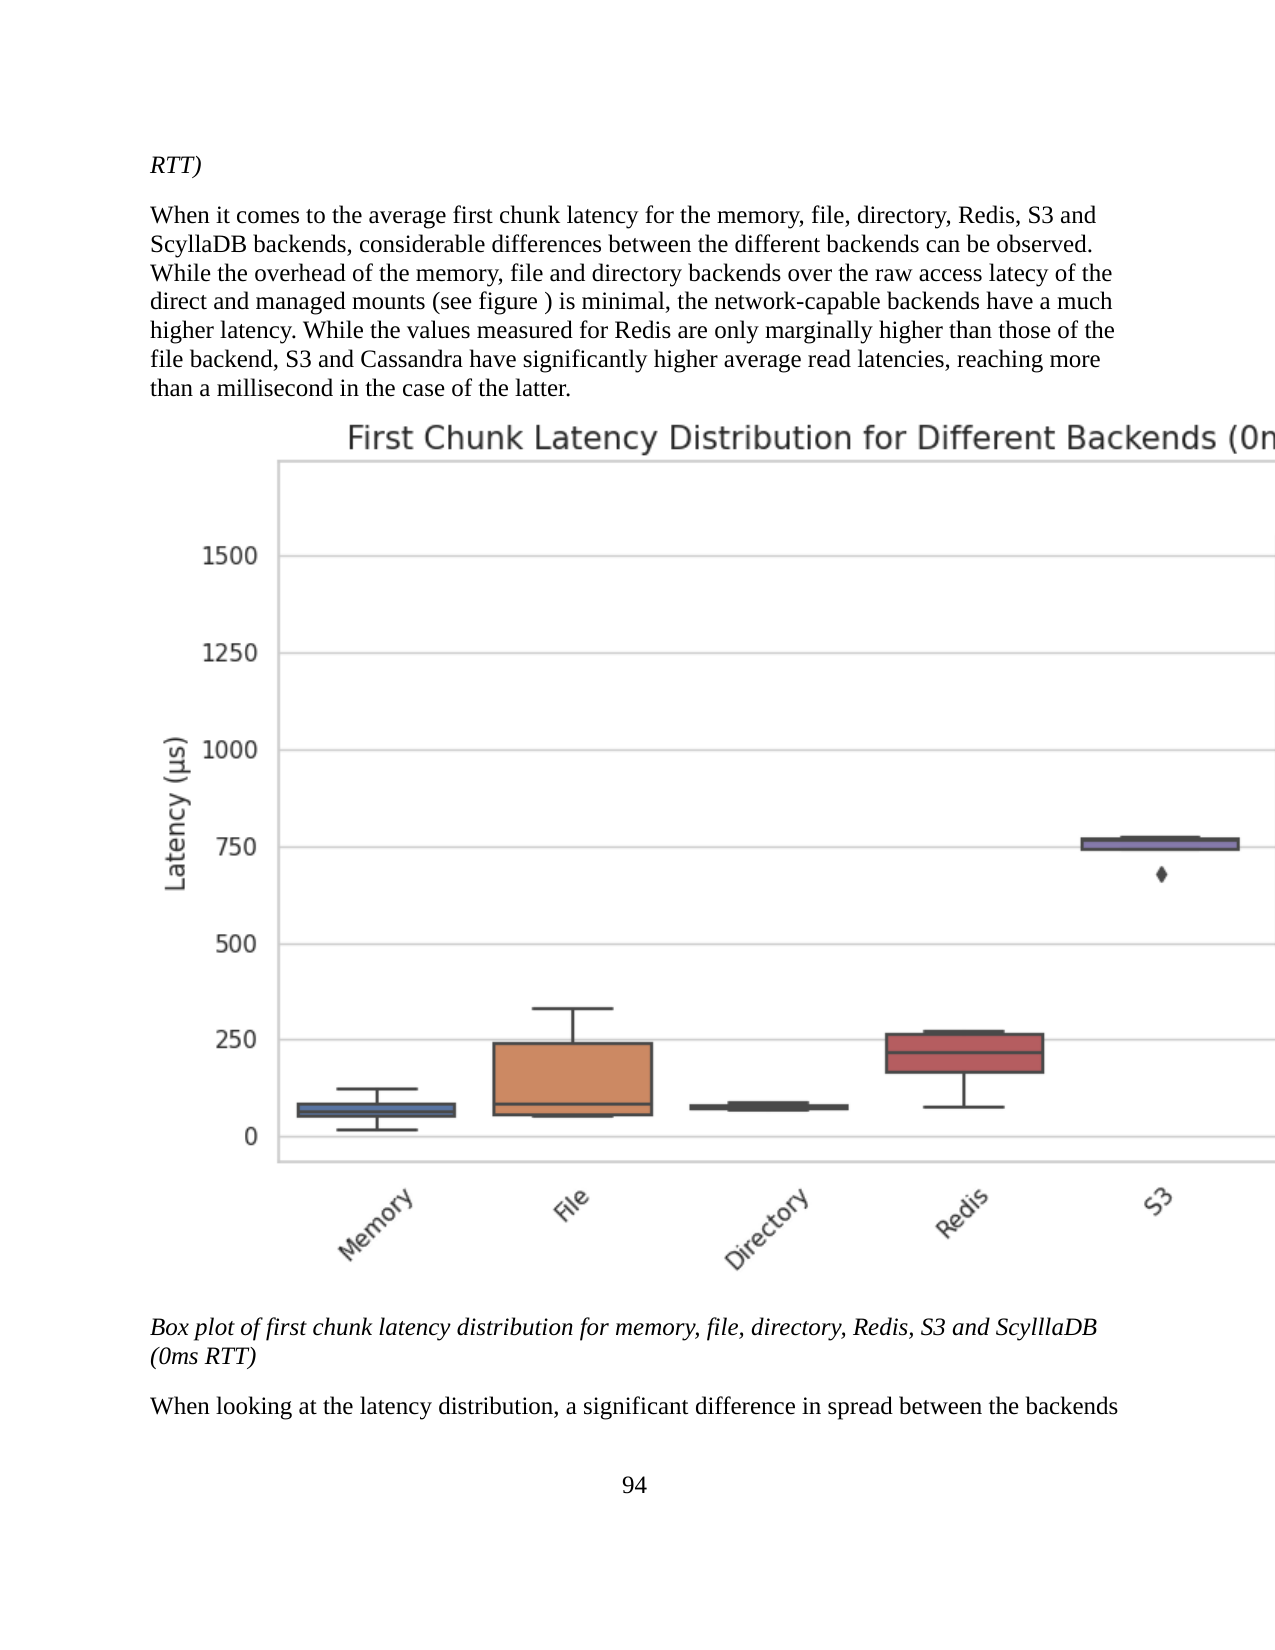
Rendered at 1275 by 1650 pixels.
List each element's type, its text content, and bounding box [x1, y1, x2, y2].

text When it comes to the average first chunk latency for the memory, file, directory, Redis, S3 and ScyllaDB backends, considerable differences between the different backends can be observed. While the overhead of the memory, file and directory backends over the raw access latecy of the direct and managed mounts (see figure ) is minimal, the network-capable backends have a much higher latency. While the values measured for Redis are only marginally higher than those of the file backend, S3 and Cassandra have significantly higher average read latencies, reaching more than a millisecond in the case of the latter. [150, 200, 1125, 401]
text Box plot of first chunk latency distribution for memory, file, directory, Redis, S3 and ScylllaDB (0ms RTT) [150, 1312, 1125, 1370]
text When looking at the latency distribution, a significant difference in spread between the backends [150, 1391, 1125, 1420]
picture [150, 410, 1275, 1300]
text RTT) [150, 150, 1125, 179]
